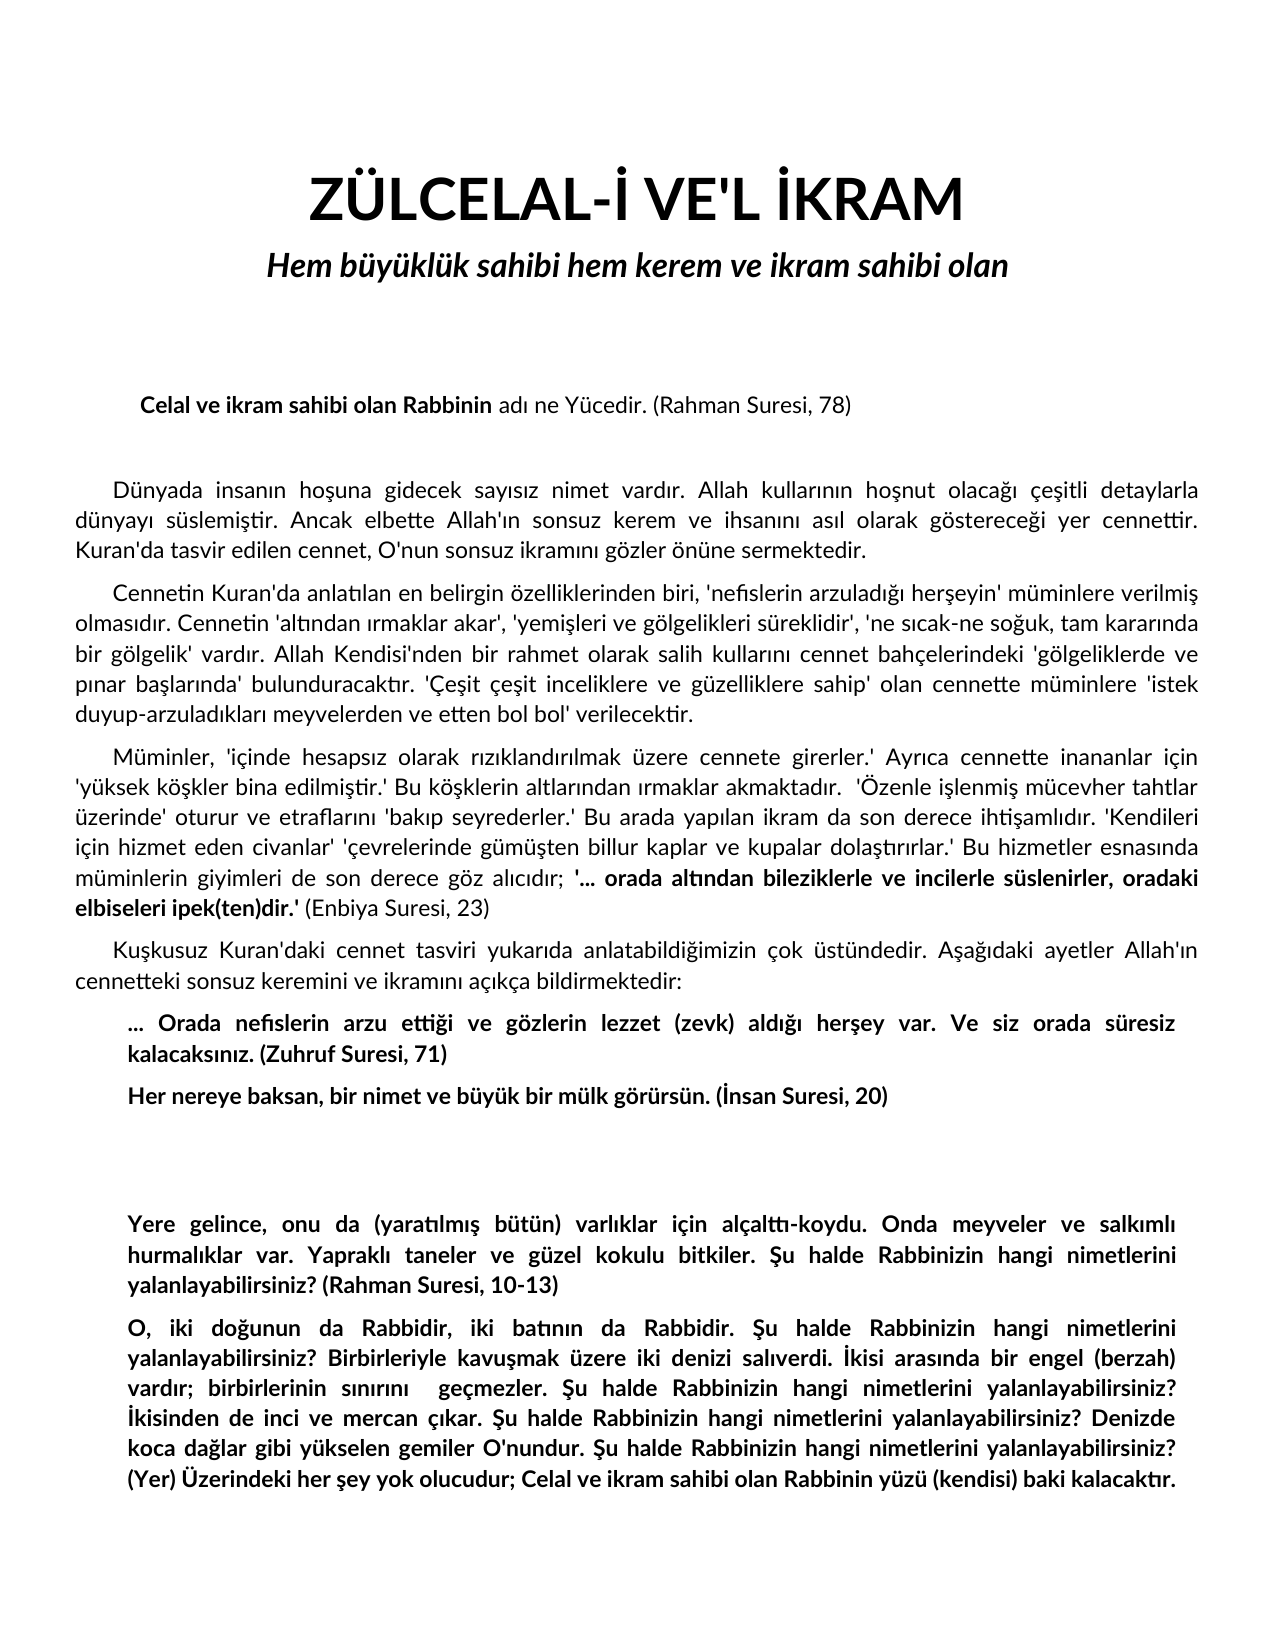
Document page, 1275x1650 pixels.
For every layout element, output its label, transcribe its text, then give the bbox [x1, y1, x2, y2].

text Cennetin Kuran'da anlatılan en belirgin özelliklerinden biri, 'nefislerin arzuladığı herşeyin' müminlere verilmiş olmasıdır. Cennetin 'altından ırmaklar akar', 'yemişleri ve gölgelikleri süreklidir', 'ne sıcak-ne soğuk, tam kararında bir gölgelik' vardır. Allah Kendisi'nden bir rahmet olarak salih kullarını cennet bahçelerindeki 'gölgeliklerde ve pınar başlarında' bulunduracaktır. 'Çeşit çeşit inceliklere ve güzelliklere sahip' olan cennette müminlere 'istek duyup-arzuladıkları meyvelerden ve etten bol bol' verilecektir. [75, 579, 1200, 727]
text Dünyada insanın hoşuna gidecek sayısız nimet vardır. Allah kullarının hoşnut olacağı çeşitli detaylarla dünyayı süslemiştir. Ancak elbette Allah'ın sonsuz kerem ve ihsanını asıl olarak göstereceği yer cennettir. Kuran'da tasvir edilen cennet, O'nun sonsuz ikramını gözler önüne sermektedir. [75, 476, 1200, 564]
text Kuşkusuz Kuran'daki cennet tasviri yukarıda anlatabildiğimizin çok üstündedir. Aşağıdaki ayetler Allah'ın cennetteki sonsuz keremini ve ikramını açıkça bildirmektedir: [75, 936, 1200, 994]
text Hem büyüklük sahibi hem kerem ve ikram sahibi olan [75, 245, 1200, 285]
text O, iki doğunun da Rabbidir, iki batının da Rabbidir. Şu halde Rabbinizin hangi nimetlerini yalanlayabilirsiniz? Birbirleriyle kavuşmak üzere iki denizi salıverdi. İkisi arasında bir engel (berzah) vardır; birbirlerinin sınırını geçmezler. Şu halde Rabbinizin hangi nimetlerini yalanlayabilirsiniz? İkisinden de inci ve mercan çıkar. Şu halde Rabbinizin hangi nimetlerini yalanlayabilirsiniz? Denizde koca dağlar gibi yükselen gemiler O'nundur. Şu halde Rabbinizin hangi nimetlerini yalanlayabilirsiniz? (Yer) Üzerindeki her şey yok olucudur; Celal ve ikram sahibi olan Rabbinin yüzü (kendisi) baki kalacaktır. [127, 1313, 1177, 1492]
text ... Orada nefislerin arzu ettiği ve gözlerin lezzet (zevk) aldığı herşey var. Ve siz orada süresiz kalacaksınız. (Zuhruf Suresi, 71) [127, 1009, 1177, 1067]
text Müminler, 'içinde hesapsız olarak rızıklandırılmak üzere cennete girerler.' Ayrıca cennette inananlar için 'yüksek köşkler bina edilmiştir.' Bu köşklerin altlarından ırmaklar akmaktadır. 'Özenle işlenmiş mücevher tahtlar üzerinde' oturur ve etraflarını 'bakıp seyrederler.' Bu arada yapılan ikram da son derece ihtişamlıdır. 'Kendileri için hizmet eden civanlar' 'çevrelerinde gümüşten billur kaplar ve kupalar dolaştırırlar.' Bu hizmetler esnasında müminlerin giyimleri de son derece göz alıcıdır; '... orada altından bileziklerle ve incilerle süslenirler, oradaki elbiseleri ipek(ten)dir.' (Enbiya Suresi, 23) [75, 742, 1200, 921]
text Yere gelince, onu da (yaratılmış bütün) varlıklar için alçalttı-koydu. Onda meyveler ve salkımlı hurmalıklar var. Yapraklı taneler ve güzel kokulu bitkiler. Şu halde Rabbinizin hangi nimetlerini yalanlayabilirsiniz? (Rahman Suresi, 10-13) [127, 1210, 1177, 1298]
text Her nereye baksan, bir nimet ve büyük bir mülk görürsün. (İnsan Suresi, 20) [127, 1082, 1177, 1109]
subtitle ZÜLCELAL-İ VE'L İKRAM [75, 162, 1200, 232]
text Celal ve ikram sahibi olan Rabbinin adı ne Yücedir. (Rahman Suresi, 78) [140, 390, 1178, 418]
